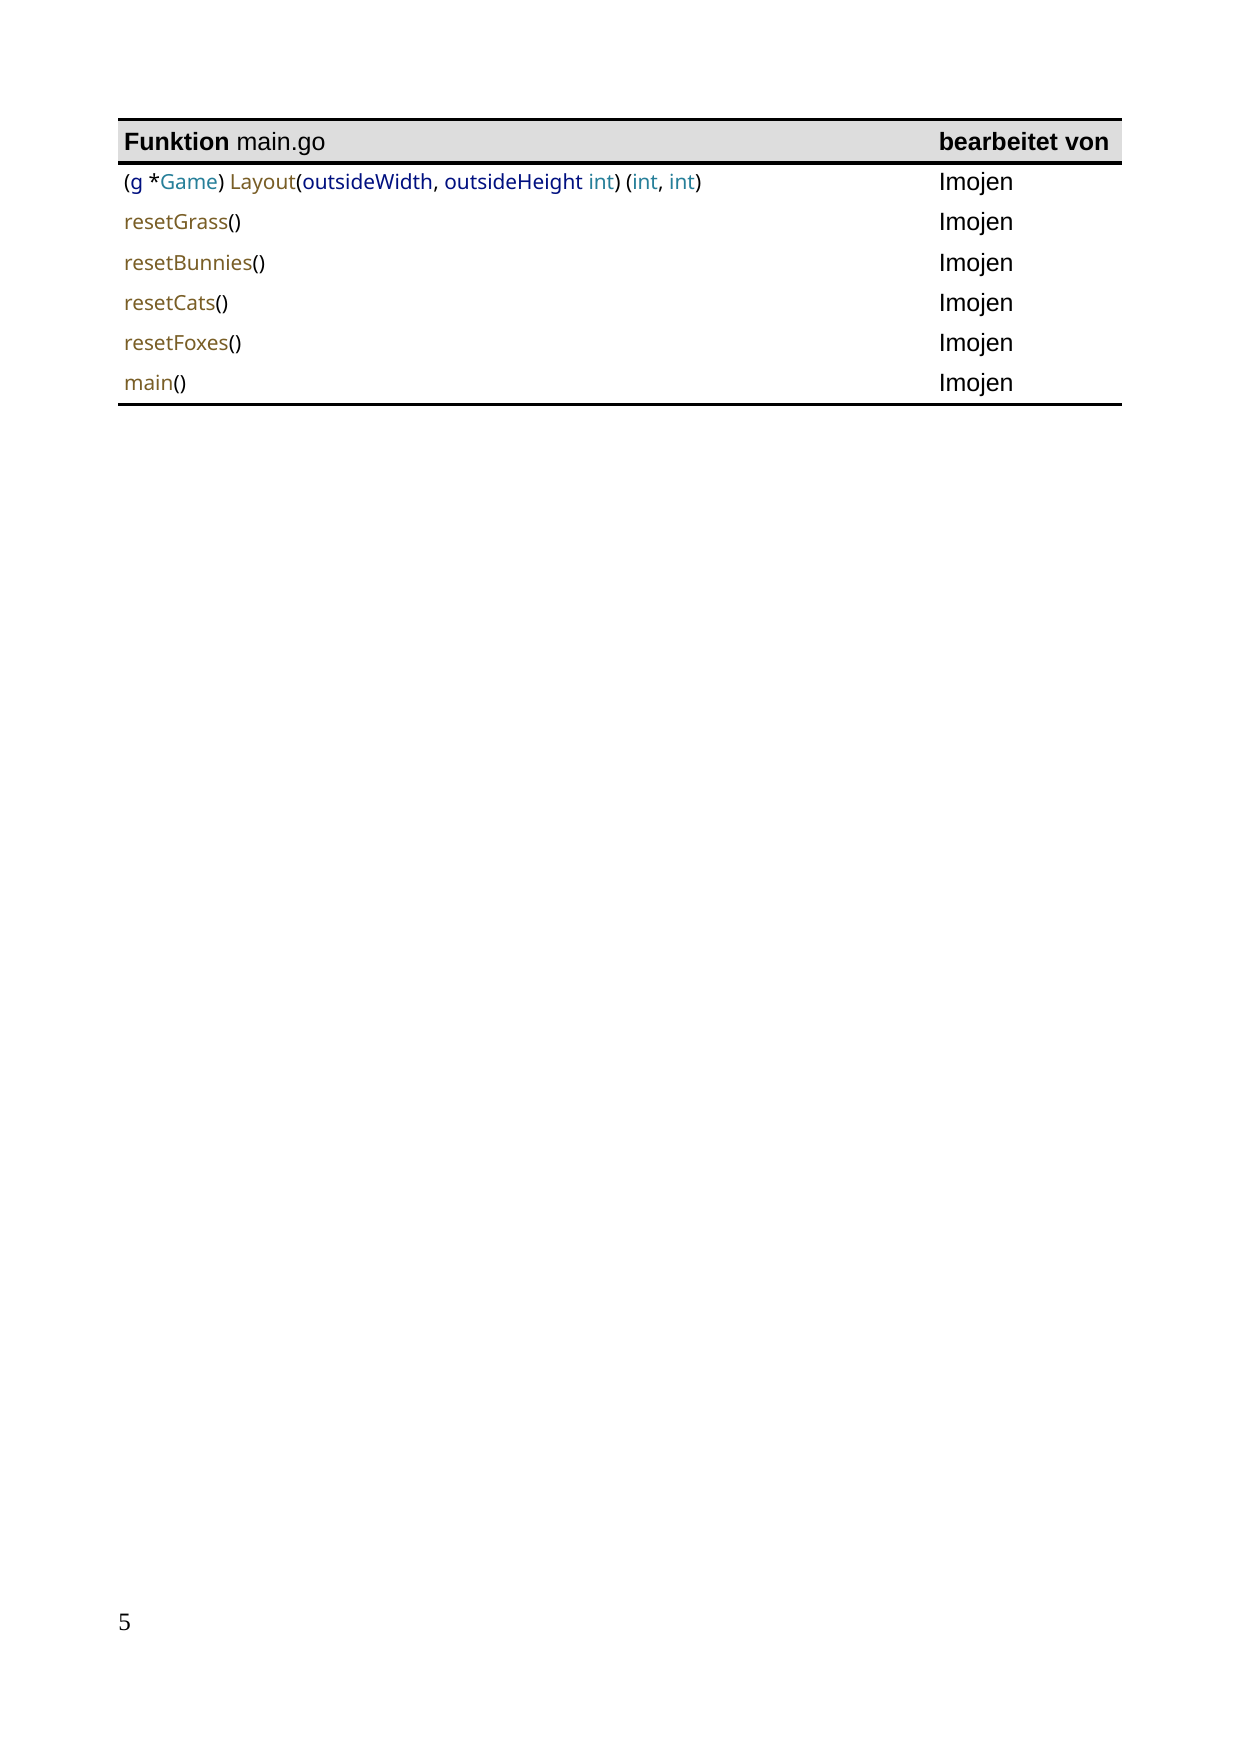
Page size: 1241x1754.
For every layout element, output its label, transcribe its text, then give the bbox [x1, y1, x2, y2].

table_cell Imojen [933, 282, 1122, 322]
table_cell Imojen [933, 363, 1122, 403]
table_header bearbeitet von [933, 121, 1122, 161]
table_cell resetCats() [118, 282, 933, 322]
table_cell Imojen [933, 242, 1122, 282]
table_cell (g *Game) Layout(outsideWidth, outsideHeight int) (int, int) [118, 165, 933, 202]
table_cell resetBunnies() [118, 242, 933, 282]
table_cell Imojen [933, 322, 1122, 362]
table_cell resetGrass() [118, 202, 933, 242]
table_cell main() [118, 363, 933, 403]
table_cell resetFoxes() [118, 322, 933, 362]
table_header Funktion main.go [118, 121, 933, 161]
table_cell Imojen [933, 202, 1122, 242]
table_cell Imojen [933, 165, 1122, 202]
